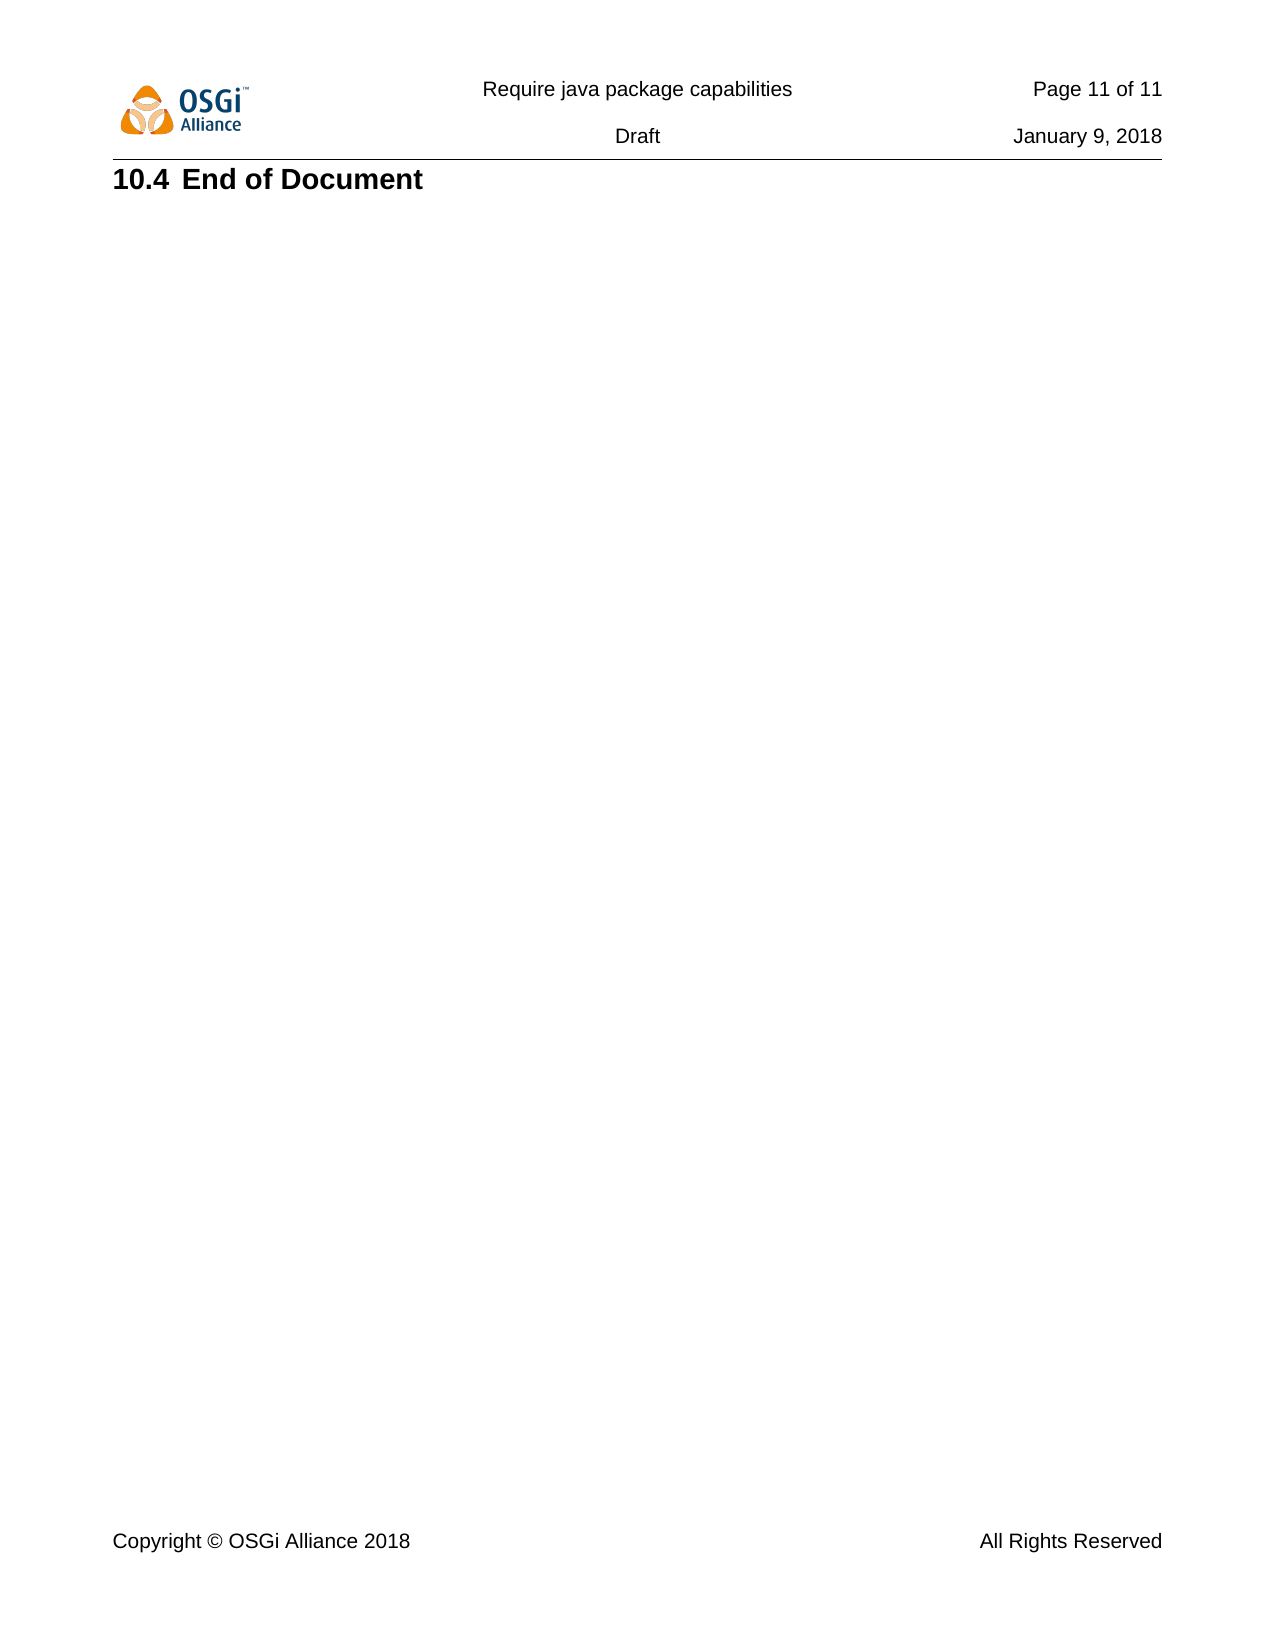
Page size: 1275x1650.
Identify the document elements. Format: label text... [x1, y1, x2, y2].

subtitle End of Document [112, 160, 1162, 196]
picture [113, 78, 257, 142]
